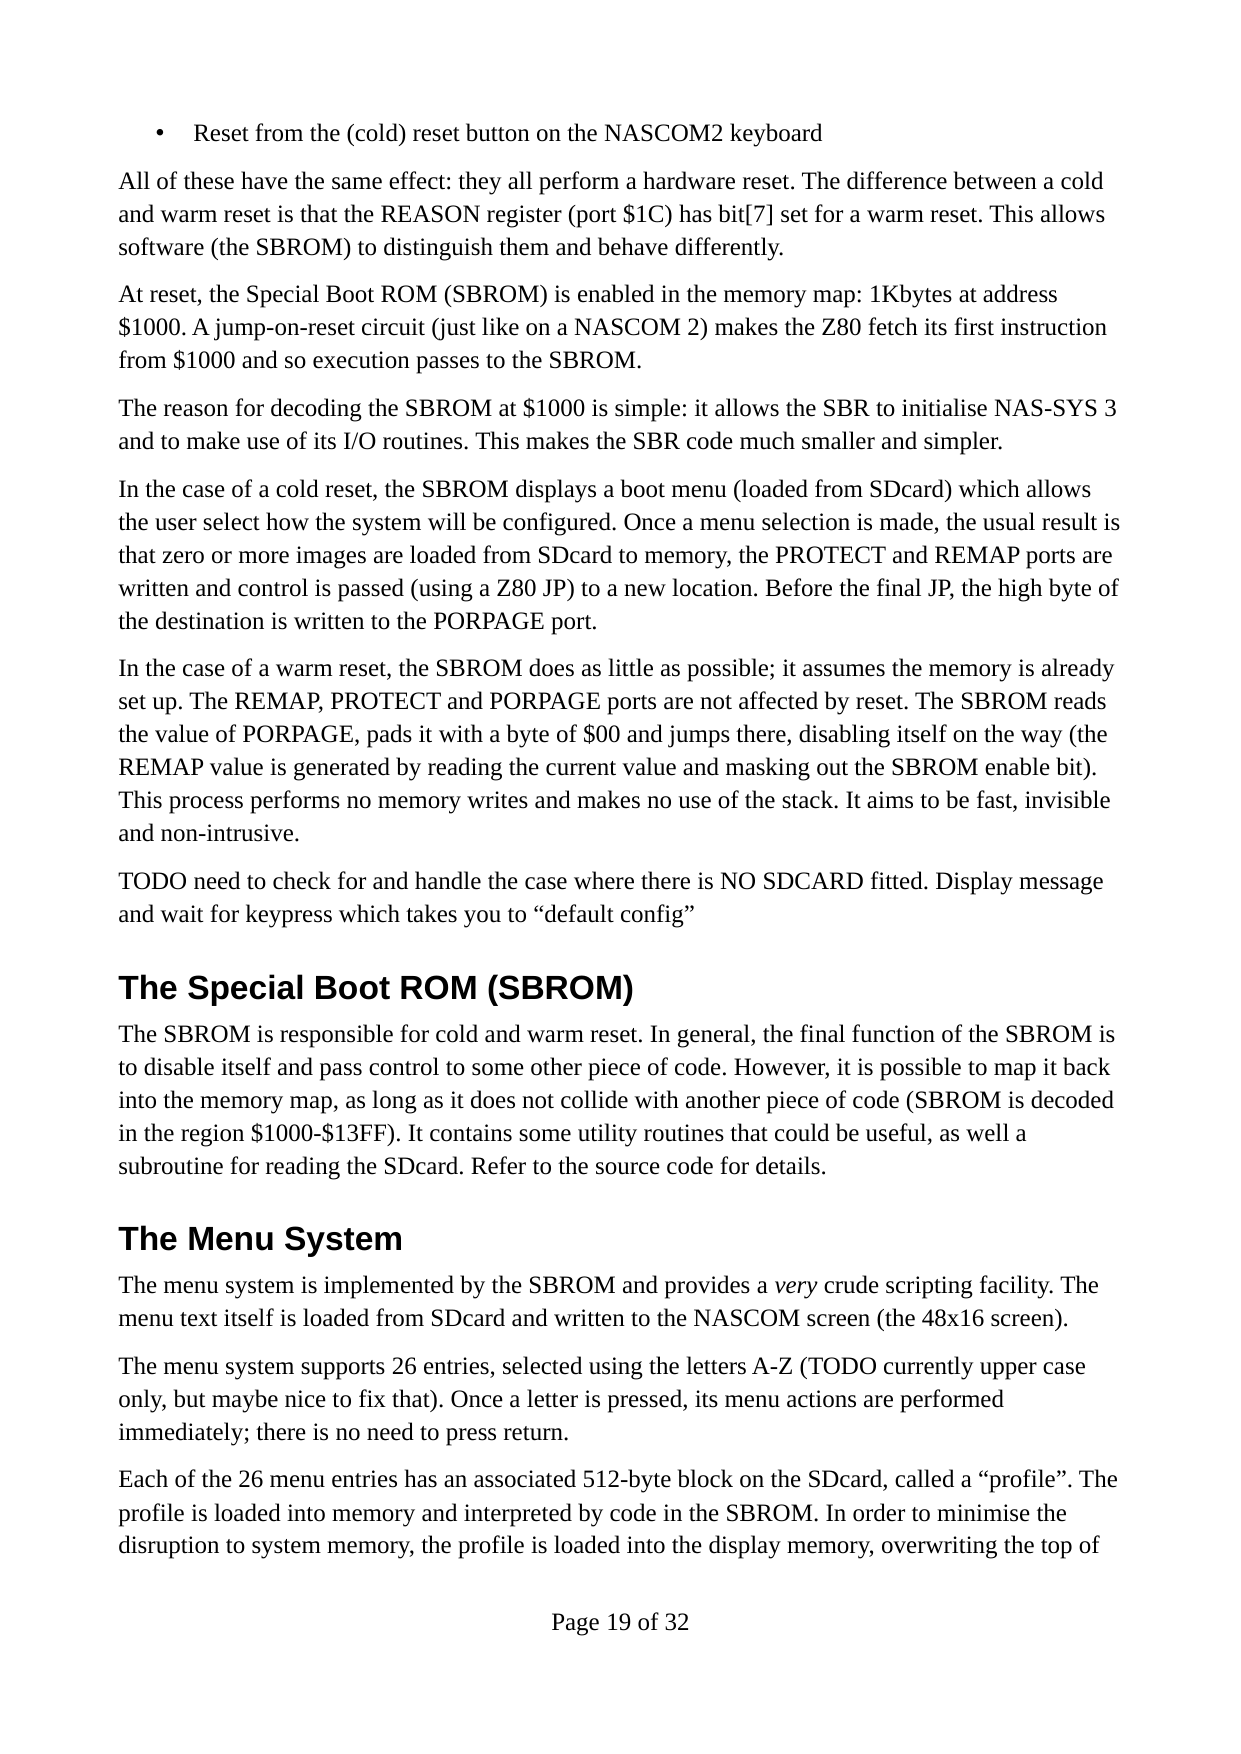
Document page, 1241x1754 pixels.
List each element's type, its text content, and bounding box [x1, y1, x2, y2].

text The SBROM is responsible for cold and warm reset. In general, the final function of the SBROM is to disable itself and pass control to some other piece of code. However, it is possible to map it back into the memory map, as long as it does not collide with another piece of code (SBROM is decoded in the region $1000-$13FF). It contains some utility routines that could be useful, as well a subroutine for reading the SDcard. Refer to the source code for details. [118, 1019, 1122, 1179]
text The menu system supports 26 entries, selected using the letters A-Z (TODO currently upper case only, but maybe nice to fix that). Once a letter is pressed, its menu actions are performed immediately; there is no need to press return. [118, 1351, 1122, 1446]
text Each of the 26 menu entries has an associated 512-byte block on the SDcard, called a “profile”. The profile is loaded into memory and interpreted by code in the SBROM. In order to minimise the disruption to system memory, the profile is loaded into the display memory, overwriting the top of [118, 1464, 1122, 1559]
subtitle The Menu System [118, 1219, 1122, 1258]
list Reset from the (cold) reset button on the NASCOM2 keyboard [156, 118, 1122, 147]
text All of these have the same effect: they all perform a hardware reset. The difference between a cold and warm reset is that the REASON register (port $1C) has bit[7] set for a warm reset. This allows software (the SBROM) to distinguish them and behave differently. [118, 166, 1122, 261]
text In the case of a warm reset, the SBROM does as little as possible; it assumes the memory is already set up. The REMAP, PROTECT and PORPAGE ports are not affected by reset. The SBROM reads the value of PORPAGE, pads it with a byte of $00 and jumps there, disabling itself on the way (the REMAP value is generated by reading the current value and masking out the SBROM enable bit). This process performs no memory writes and makes no use of the stack. It aims to be fast, invisible and non-intrusive. [118, 653, 1122, 847]
text In the case of a cold reset, the SBROM displays a boot menu (loaded from SDcard) which allows the user select how the system will be configured. Once a menu selection is made, the usual result is that zero or more images are loaded from SDcard to memory, the PROTECT and REMAP ports are written and control is passed (using a Z80 JP) to a new location. Before the final JP, the high byte of the destination is written to the PORPAGE port. [118, 474, 1122, 634]
text At reset, the Special Boot ROM (SBROM) is enabled in the memory map: 1Kbytes at address $1000. A jump-on-reset circuit (just like on a NASCOM 2) makes the Z80 fetch its first instruction from $1000 and so execution passes to the SBROM. [118, 279, 1122, 374]
subtitle The Special Boot ROM (SBROM) [118, 967, 1122, 1006]
text TODO need to check for and handle the case where there is NO SDCARD fitted. Display message and wait for keypress which takes you to “default config” [118, 866, 1122, 928]
text The reason for decoding the SBROM at $1000 is simple: it allows the SBR to initialise NAS-SYS 3 and to make use of its I/O routines. This makes the SBR code much smaller and simpler. [118, 393, 1122, 455]
text The menu system is implemented by the SBROM and provides a very crude scripting facility. The menu text itself is loaded from SDcard and written to the NASCOM screen (the 48x16 screen). [118, 1270, 1122, 1332]
